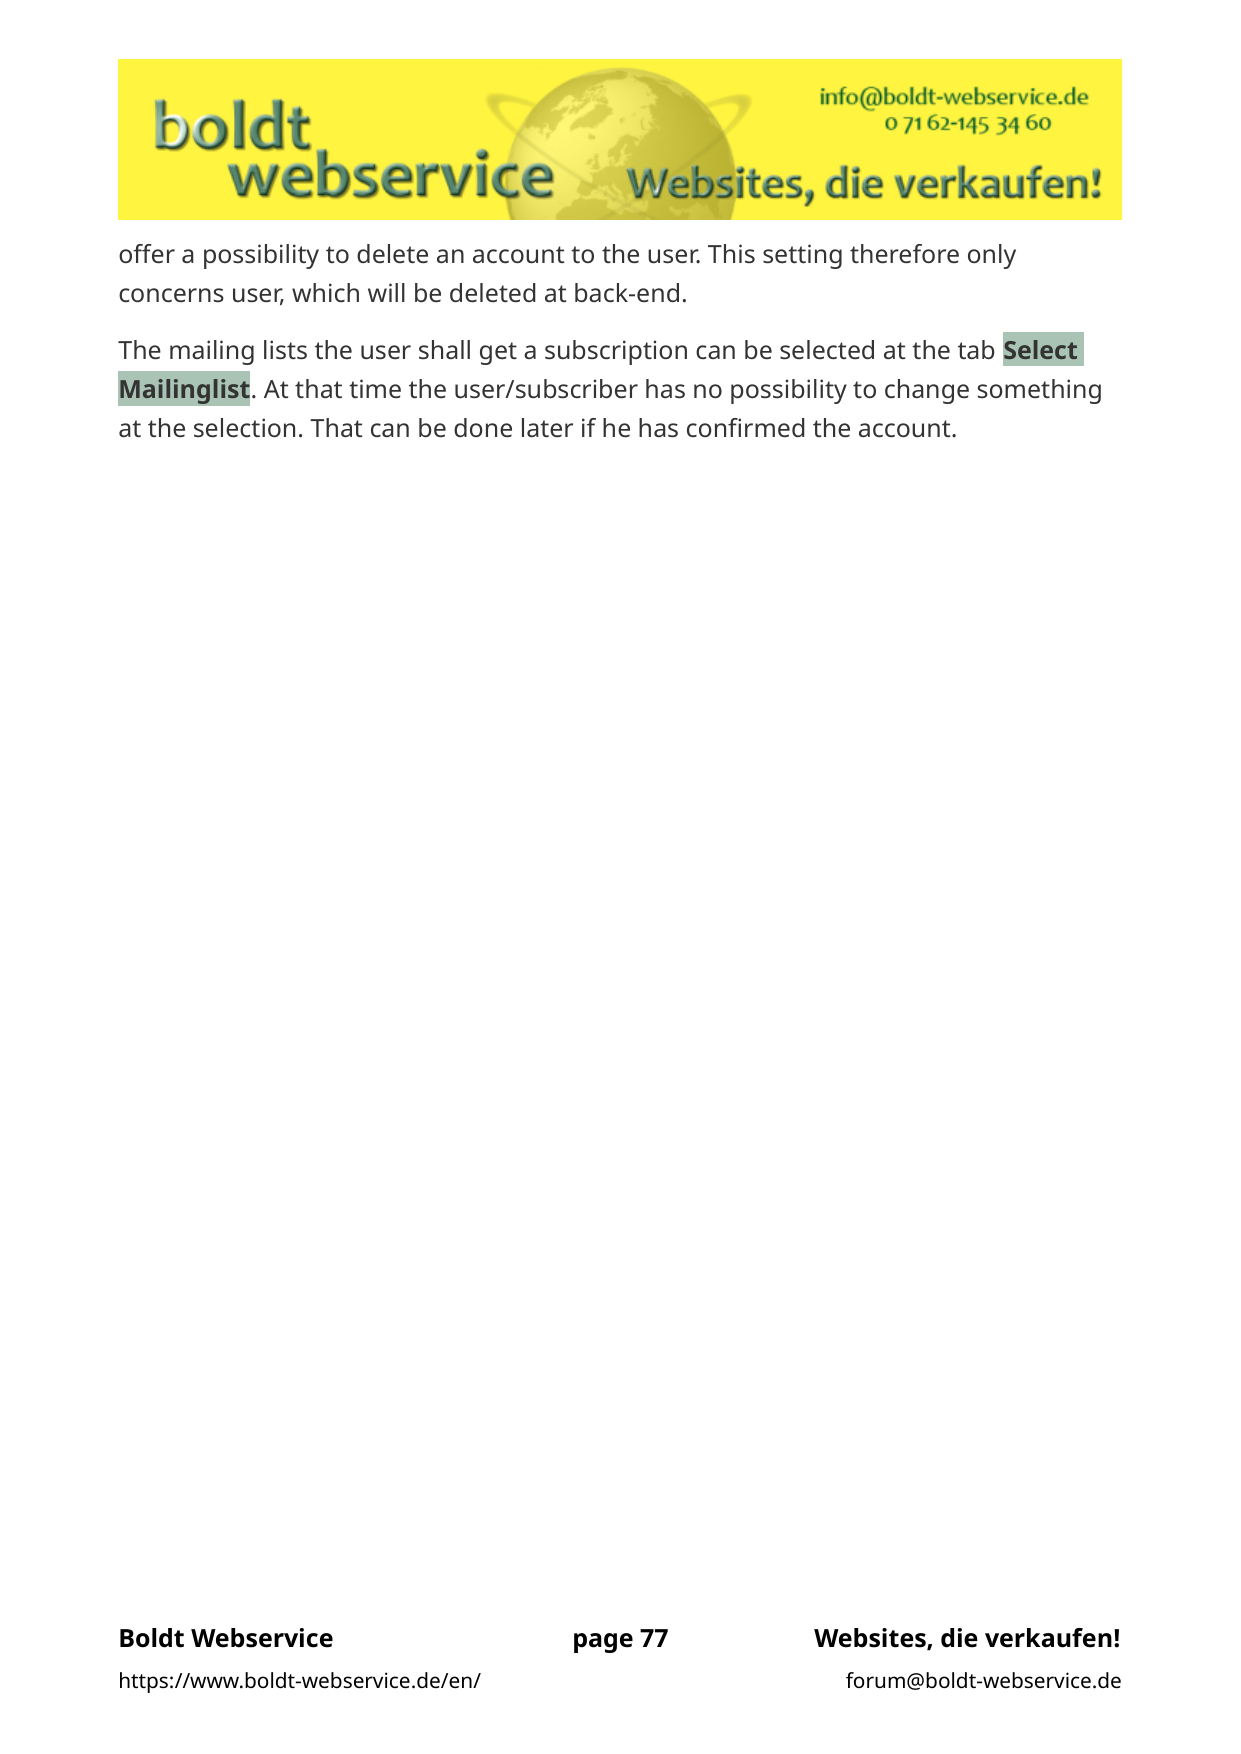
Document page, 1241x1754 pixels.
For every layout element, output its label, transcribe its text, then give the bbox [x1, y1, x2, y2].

text offer a possibility to delete an account to the user. This setting therefore only concerns user, which will be deleted at back-end. [118, 236, 1122, 309]
text The mailing lists the user shall get a subscription can be selected at the tab Select Mailinglist. At that time the user/subscriber has no possibility to change something at the selection. That can be done later if he has confirmed the account. [118, 332, 1122, 445]
picture [118, 59, 1123, 220]
